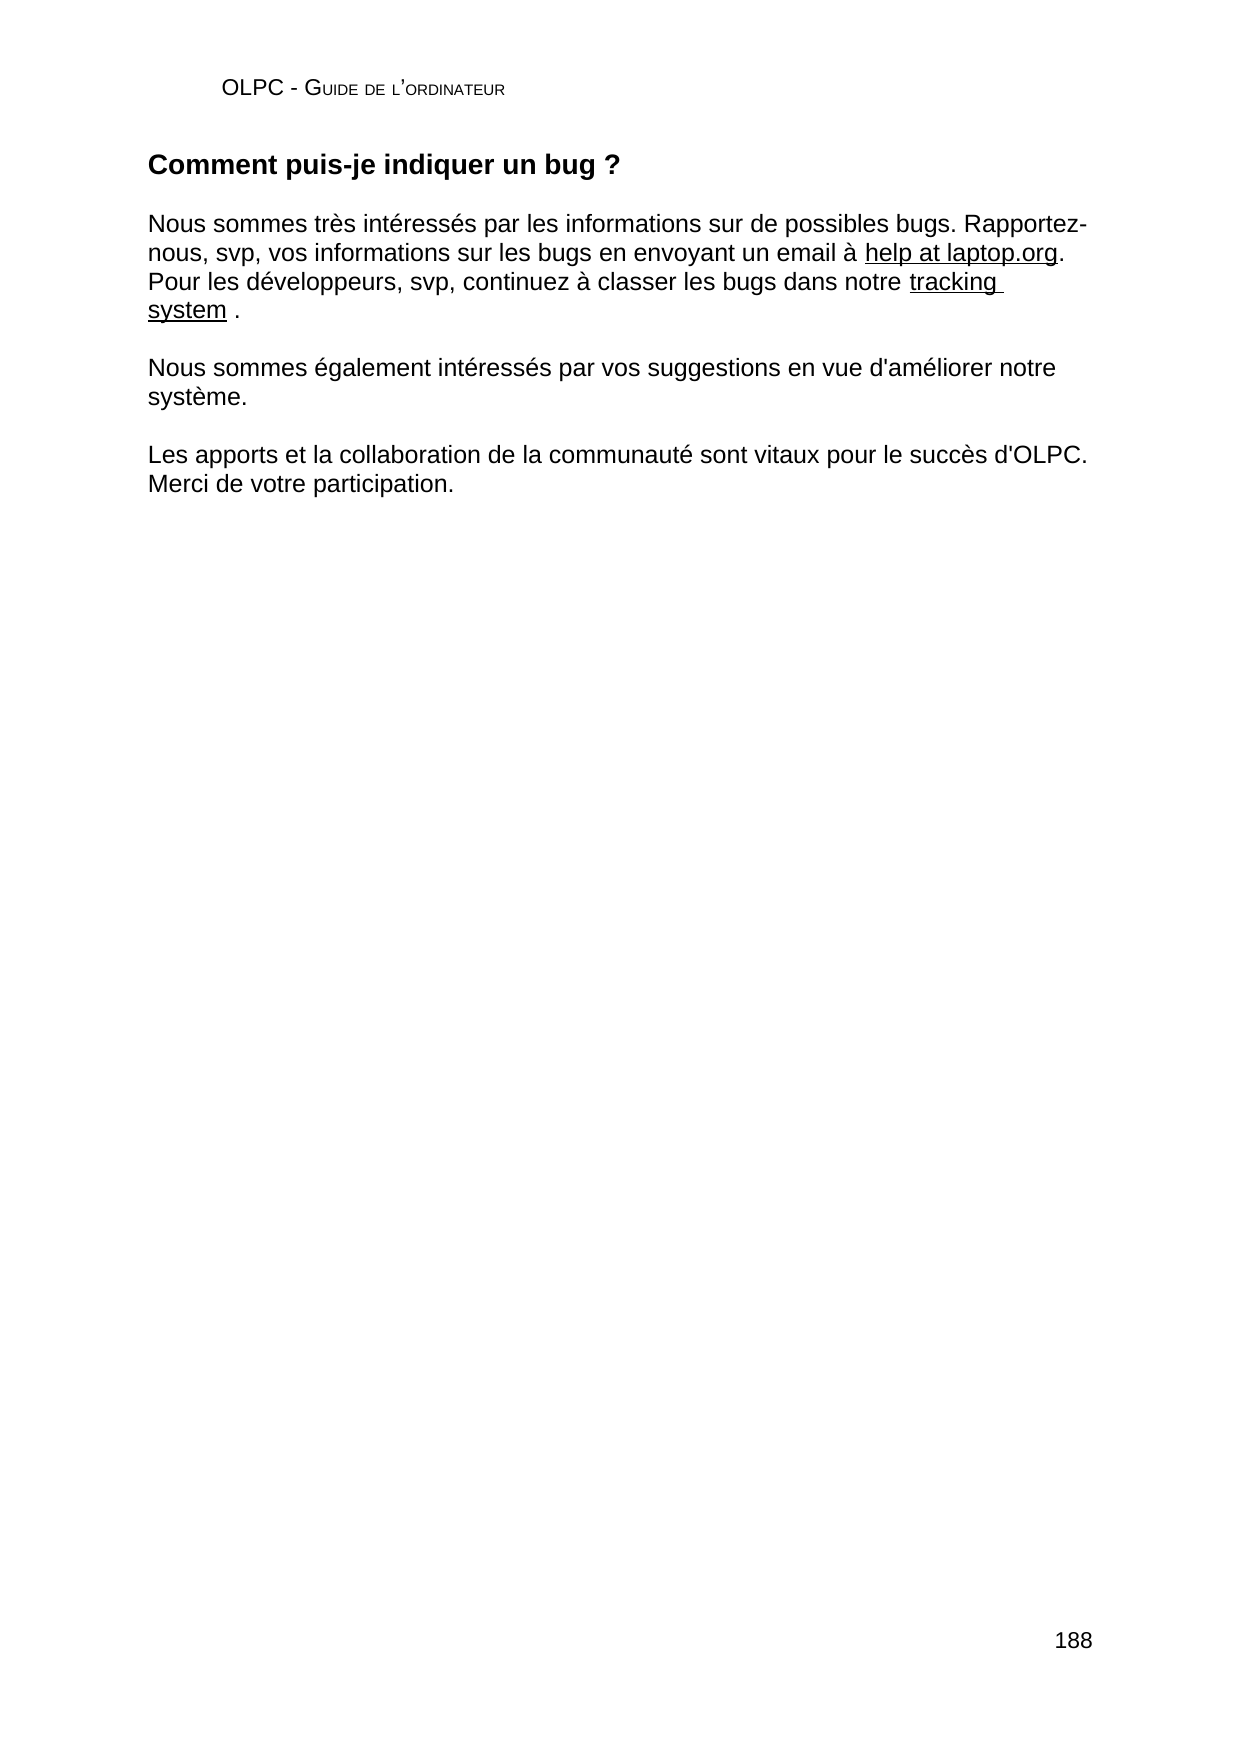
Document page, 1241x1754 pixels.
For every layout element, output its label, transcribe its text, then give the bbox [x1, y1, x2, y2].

text Les apports et la collaboration de la communauté sont vitaux pour le succès d'OLPC. Merci de votre participation. [148, 440, 1092, 497]
text Nous sommes très intéressés par les informations sur de possibles bugs. Rapportez-nous, svp, vos informations sur les bugs en envoyant un email à help at laptop.org. Pour les développeurs, svp, continuez à classer les bugs dans notre tracking system . [148, 209, 1092, 324]
text Nous sommes également intéressés par vos suggestions en vue d'améliorer notre système. [148, 353, 1092, 411]
text Comment puis-je indiquer un bug ? [148, 148, 1092, 180]
